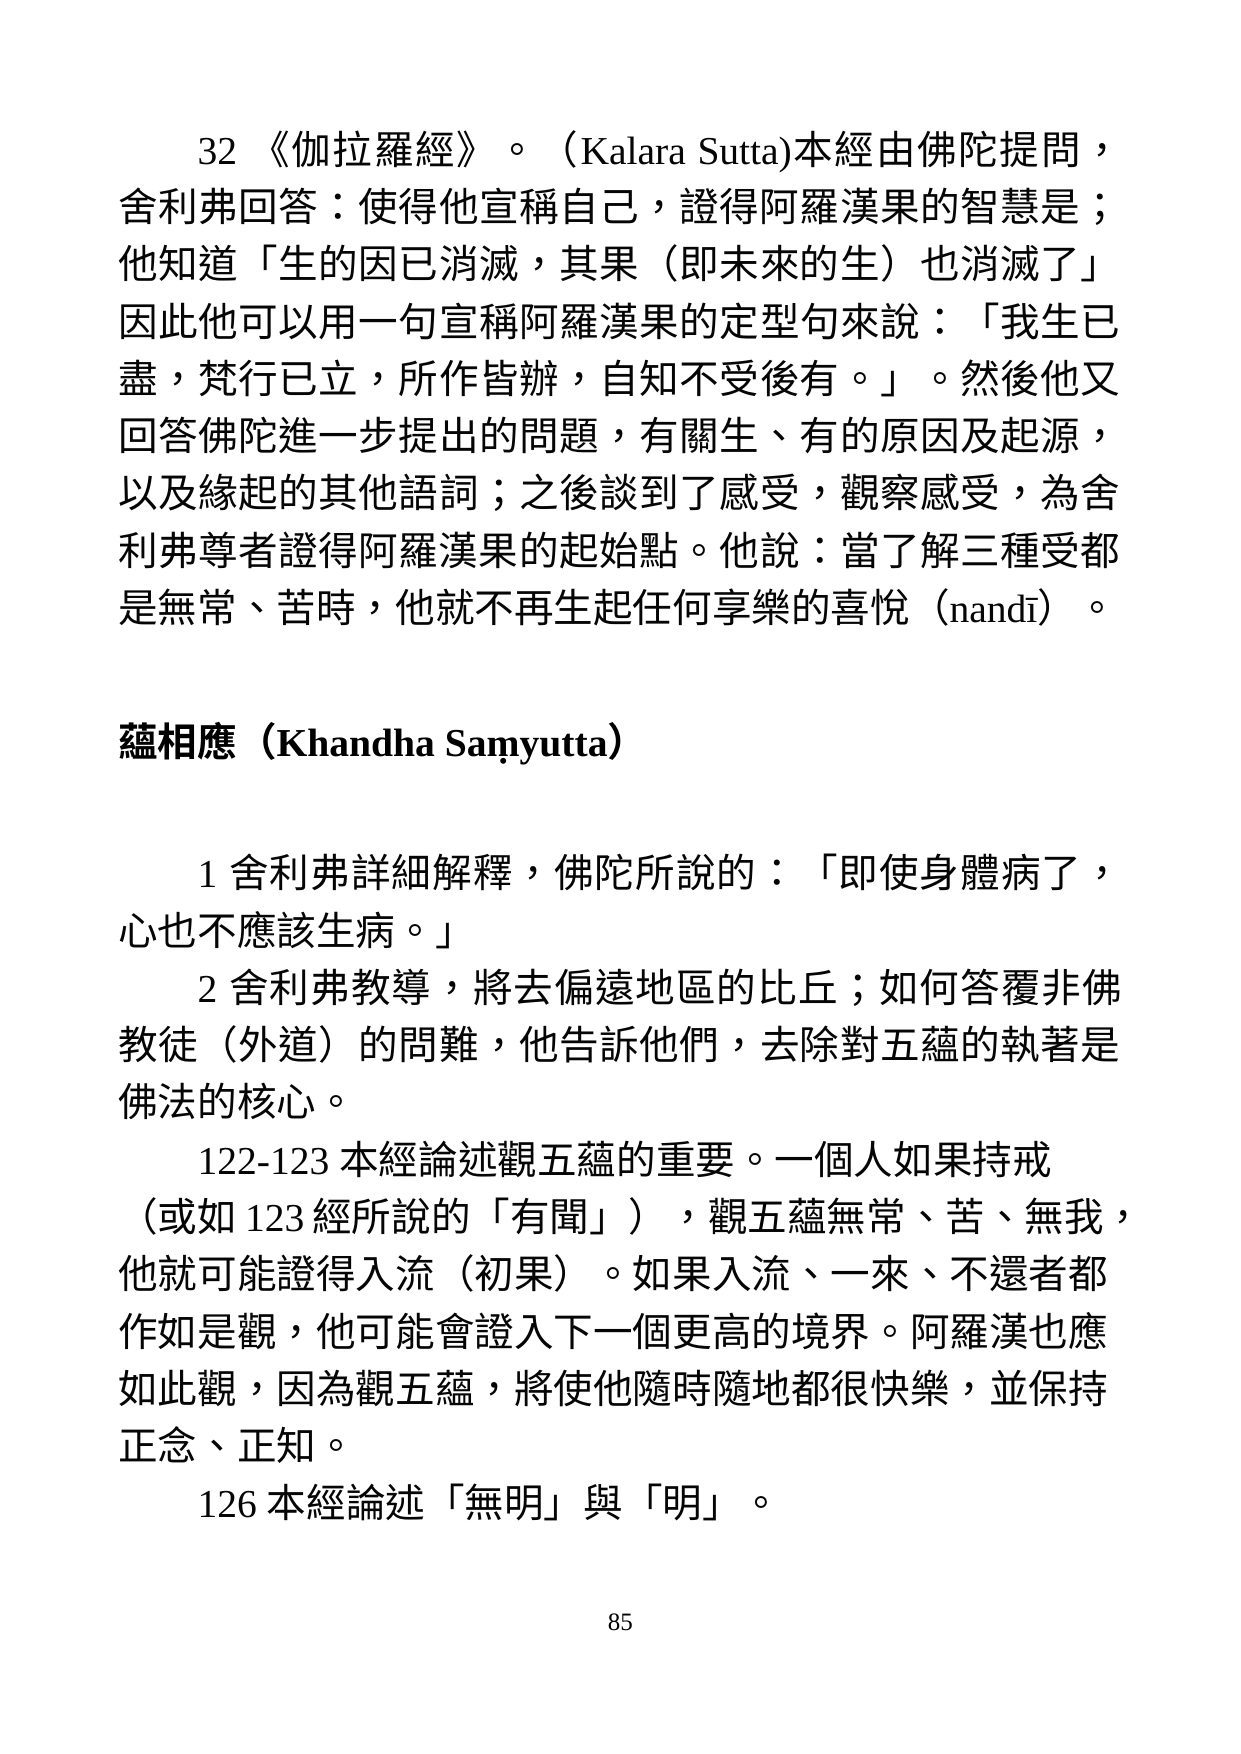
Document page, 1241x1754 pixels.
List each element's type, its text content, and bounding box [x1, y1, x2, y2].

text 122-123 本經論述觀五蘊的重要。一個人如果持戒（或如123經所說的「有聞」），觀五蘊無常、苦、無我，他就可能證得入流（初果）。如果入流、一來、不還者都作如是觀，他可能會證入下一個更高的境界。阿羅漢也應如此觀，因為觀五蘊，將使他隨時隨地都很快樂，並保持正念、正知。 [118, 1128, 1122, 1472]
text 2 舍利弗教導，將去偏遠地區的比丘；如何答覆非佛教徒（外道）的問難，他告訴他們，去除對五蘊的執著是佛法的核心。 [118, 956, 1122, 1128]
text 126 本經論述「無明」與「明」。 [118, 1472, 1122, 1529]
subtitle 蘊相應（Khandha Saṃyutta） [118, 710, 1122, 767]
text 32 《伽拉羅經》。（Kalara Sutta)本經由佛陀提問，舍利弗回答：使得他宣稱自己，證得阿羅漢果的智慧是；他知道「生的因已消滅，其果（即未來的生）也消滅了」，因此他可以用一句宣稱阿羅漢果的定型句來說：「我生已盡，梵行已立，所作皆辦，自知不受後有。」。然後他又回答佛陀進一步提出的問題，有關生、有的原因及起源，以及緣起的其他語詞；之後談到了感受，觀察感受，為舍利弗尊者證得阿羅漢果的起始點。他說：當了解三種受都是無常、苦時，他就不再生起任何享樂的喜悅（nandī）。 [118, 118, 1122, 634]
text 1 舍利弗詳細解釋，佛陀所說的：「即使身體病了，心也不應該生病。」 [118, 842, 1122, 956]
